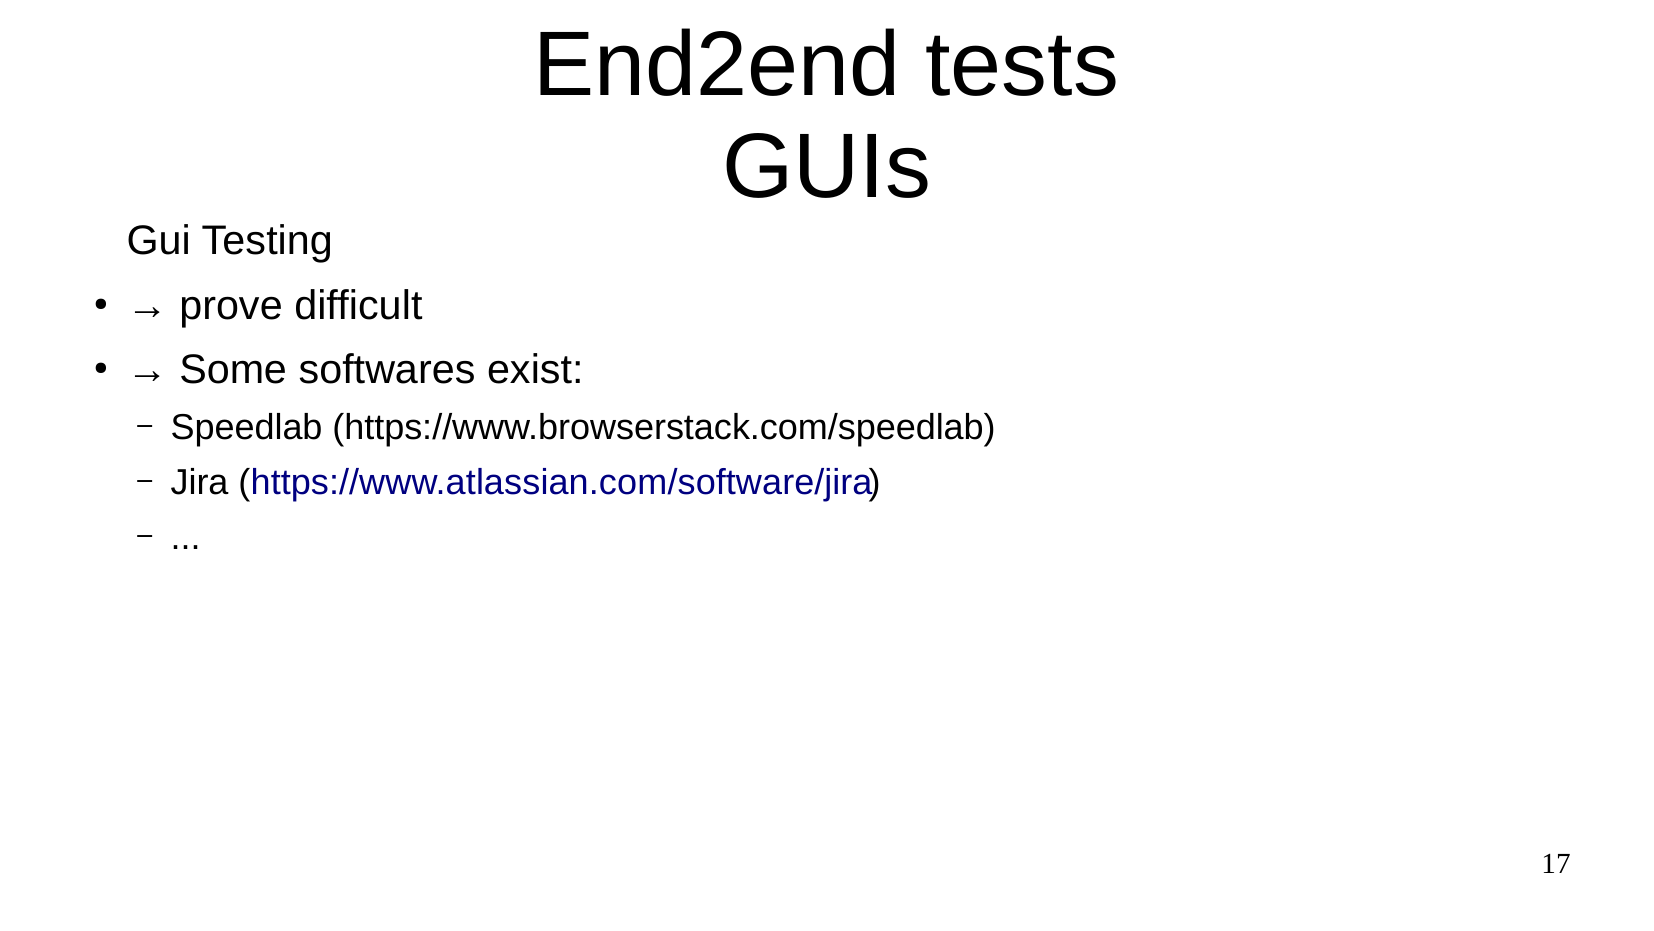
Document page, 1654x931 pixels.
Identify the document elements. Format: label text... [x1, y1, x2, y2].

title End2end tests GUIs [82, 12, 1571, 218]
list Gui Testing → prove difficult → Some softwares exist: Speedlab (https://www.browserstack.com/speedlab) Jira (https://www.atlassian.com/software/jira) ... [82, 217, 1426, 563]
